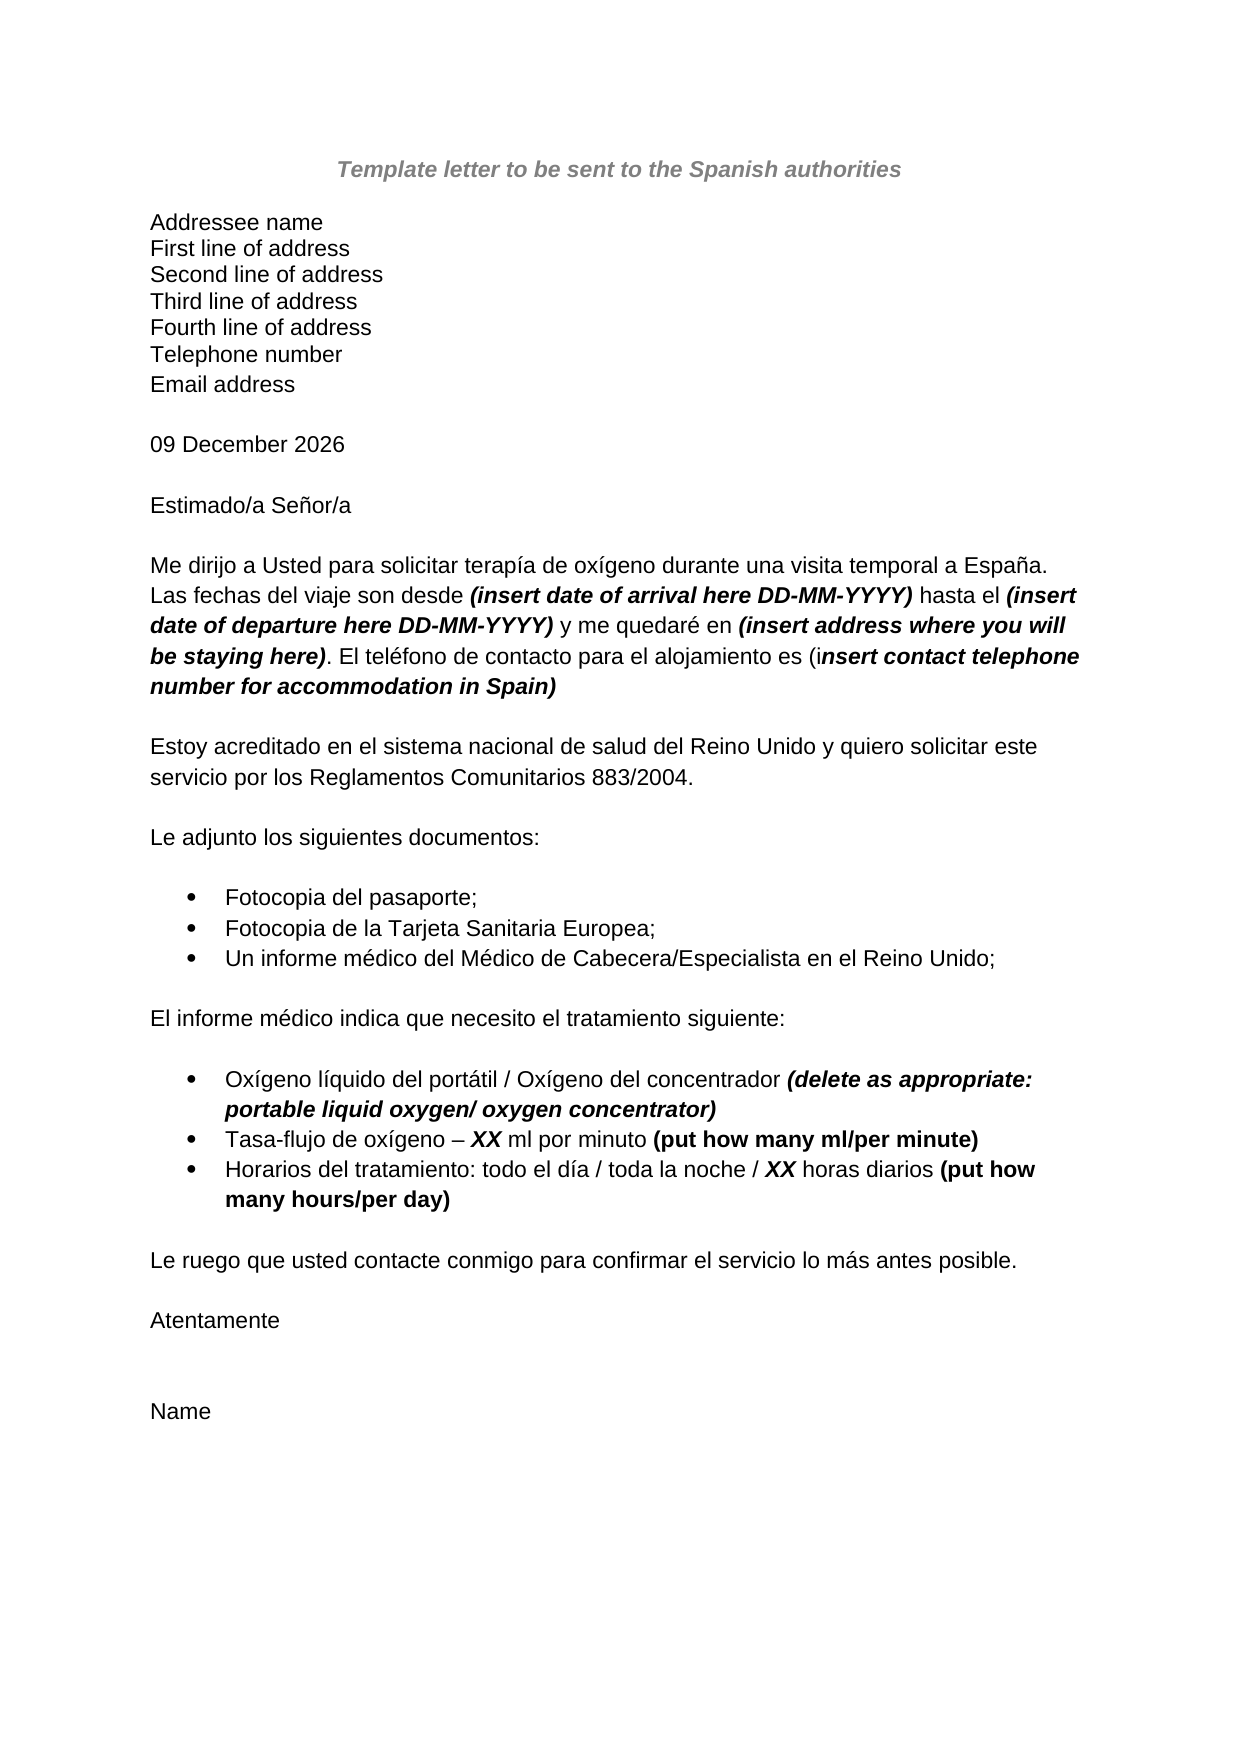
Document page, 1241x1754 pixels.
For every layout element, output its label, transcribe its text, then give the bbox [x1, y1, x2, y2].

text Atentamente [150, 1307, 1090, 1333]
text Email address [150, 371, 1090, 397]
text Telephone number [150, 341, 1090, 367]
text Estimado/a Señor/a [150, 492, 1090, 518]
text Fourth line of address [150, 314, 1090, 341]
text Le adjunto los siguientes documentos: [150, 824, 1090, 850]
text Addressee name [150, 209, 1090, 235]
text Name [150, 1398, 1090, 1424]
text Second line of address [150, 261, 1090, 288]
list Un informe médico del Médico de Cabecera/Especialista en el Reino Unido; [187, 945, 1090, 971]
text Template letter to be sent to the Spanish authorities [150, 156, 1090, 182]
text 29 October 2019 [150, 431, 1090, 457]
text Third line of address [150, 288, 1090, 314]
list Fotocopia del pasaporte; [187, 884, 1090, 911]
text Me dirijo a Usted para solicitar terapía de oxígeno durante una visita temporal a España. Las fechas del viaje son desde (insert date of arrival here DD-MM-YYYY) hasta el (insert date of departure here DD-MM-YYYY) y me quedaré en (insert address where you will be staying here). El teléfono de contacto para el alojamiento es (insert contact telephone number for accommodation in Spain) [150, 552, 1090, 699]
text Le ruego que usted contacte conmigo para confirmar el servicio lo más antes posible. [150, 1247, 1090, 1273]
text El informe médico indica que necesito el tratamiento siguiente: [150, 1005, 1090, 1031]
list Fotocopia de la Tarjeta Sanitaria Europea; [187, 914, 1090, 941]
list Horarios del tratamiento: todo el día / toda la noche / XX horas diarios (put how many hours/per day) [187, 1156, 1090, 1213]
list Tasa-flujo de oxígeno – XX ml por minuto (put how many ml/per minute) [187, 1126, 1090, 1152]
text First line of address [150, 235, 1090, 261]
text Estoy acreditado en el sistema nacional de salud del Reino Unido y quiero solicitar este servicio por los Reglamentos Comunitarios 883/2004. [150, 733, 1090, 790]
list Oxígeno líquido del portátil / Oxígeno del concentrador (delete as appropriate: portable liquid oxygen/ oxygen concentrator) [187, 1066, 1090, 1122]
